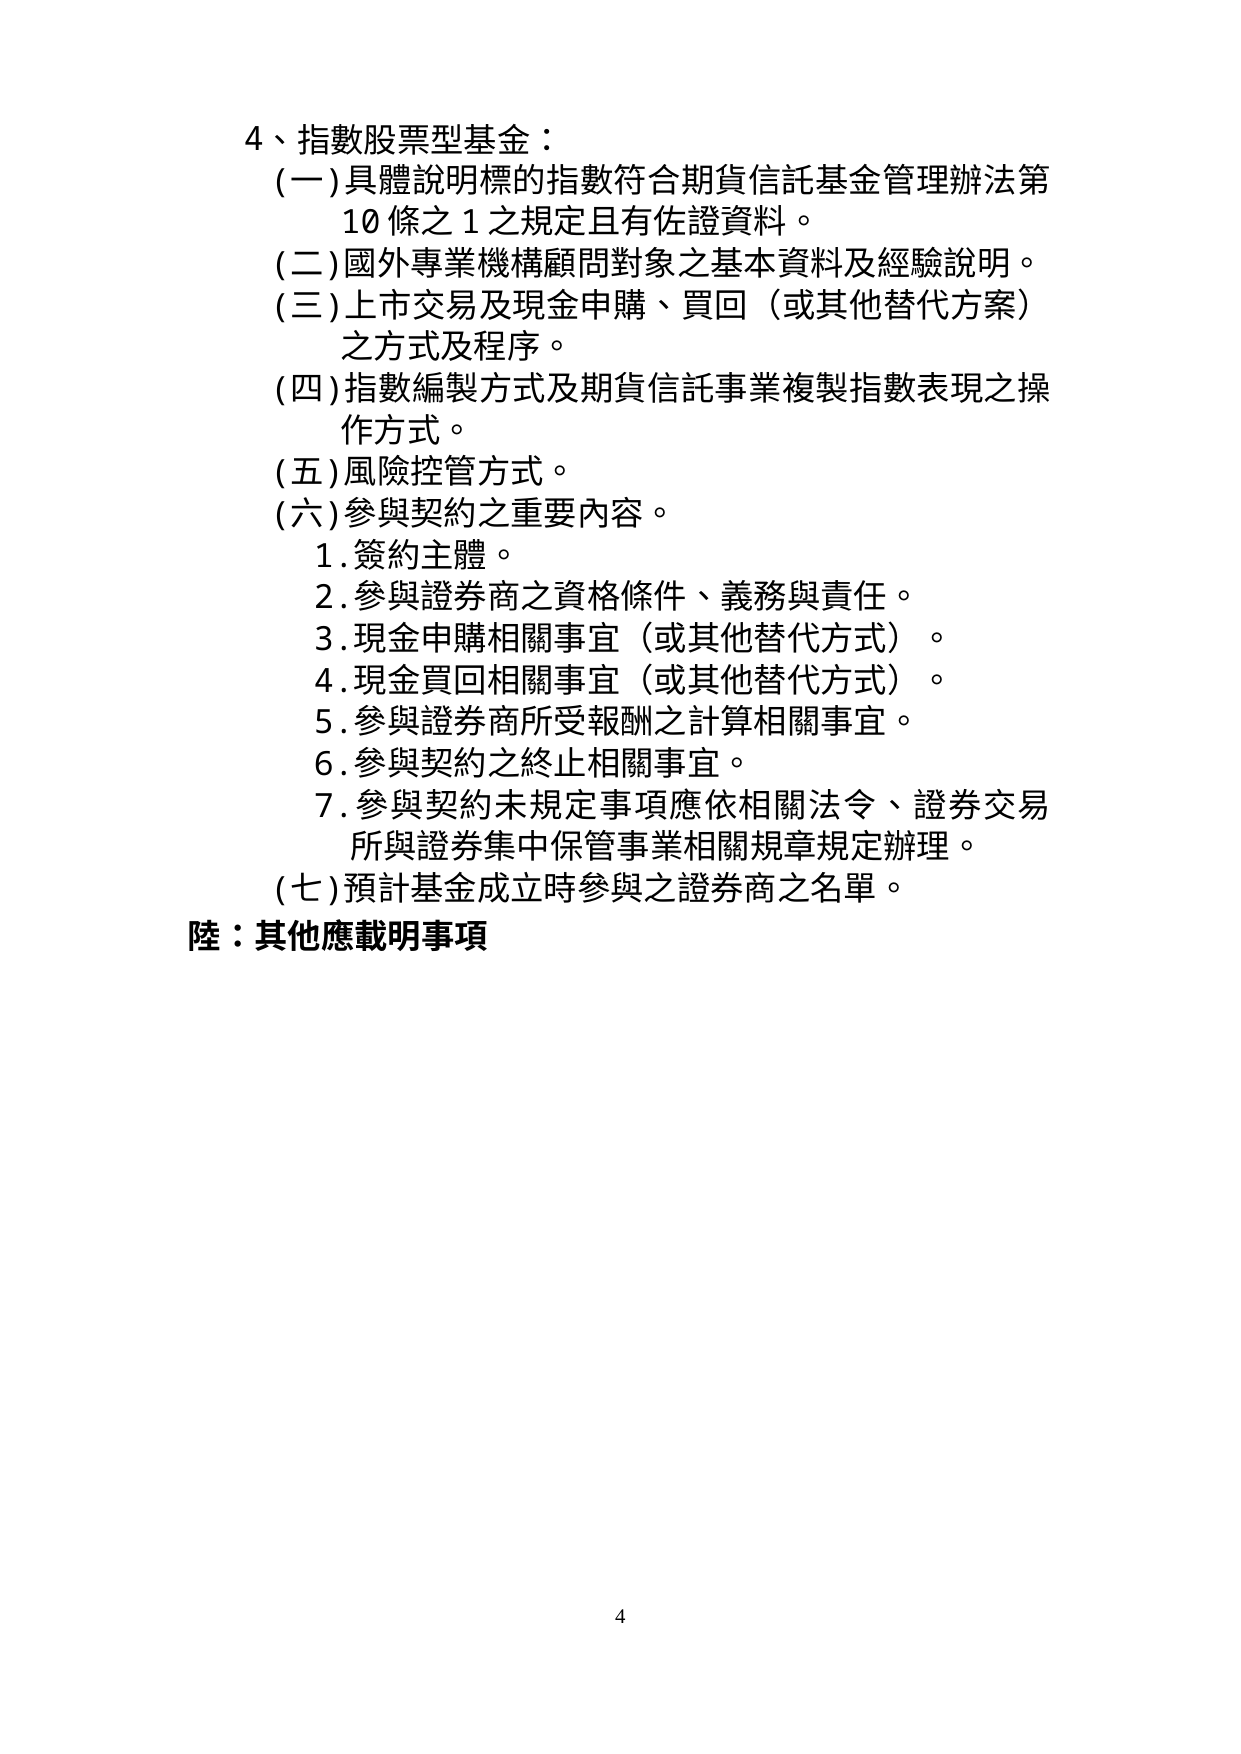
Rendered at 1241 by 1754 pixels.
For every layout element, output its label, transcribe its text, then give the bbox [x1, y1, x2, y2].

text (六)參與契約之重要內容。 [270, 492, 1053, 534]
text (七)預計基金成立時參與之證券商之名單。 [270, 867, 1053, 909]
list 指數股票型基金： [243, 96, 1053, 159]
text (四)指數編製方式及期貨信託事業複製指數表現之操作方式。 [270, 367, 1053, 450]
text 6.參與契約之終止相關事宜。 [313, 742, 1053, 784]
text (五)風險控管方式。 [270, 450, 1053, 492]
text (三)上市交易及現金申購、買回（或其他替代方案）之方式及程序。 [270, 284, 1053, 367]
text 4.現金買回相關事宜（或其他替代方式）。 [313, 659, 1053, 700]
text 2.參與證券商之資格條件、義務與責任。 [313, 575, 1053, 617]
text 7.參與契約未規定事項應依相關法令、證券交易所與證券集中保管事業相關規章規定辦理。 [313, 784, 1053, 867]
text (一)具體說明標的指數符合期貨信託基金管理辦法第10條之1之規定且有佐證資料。 [270, 159, 1053, 242]
text 5.參與證券商所受報酬之計算相關事宜。 [313, 700, 1053, 742]
text 1.簽約主體。 [313, 534, 1053, 575]
text 陸：其他應載明事項 [187, 909, 1053, 959]
text (二)國外專業機構顧問對象之基本資料及經驗說明。 [270, 242, 1053, 284]
text 3.現金申購相關事宜（或其他替代方式）。 [313, 617, 1053, 659]
